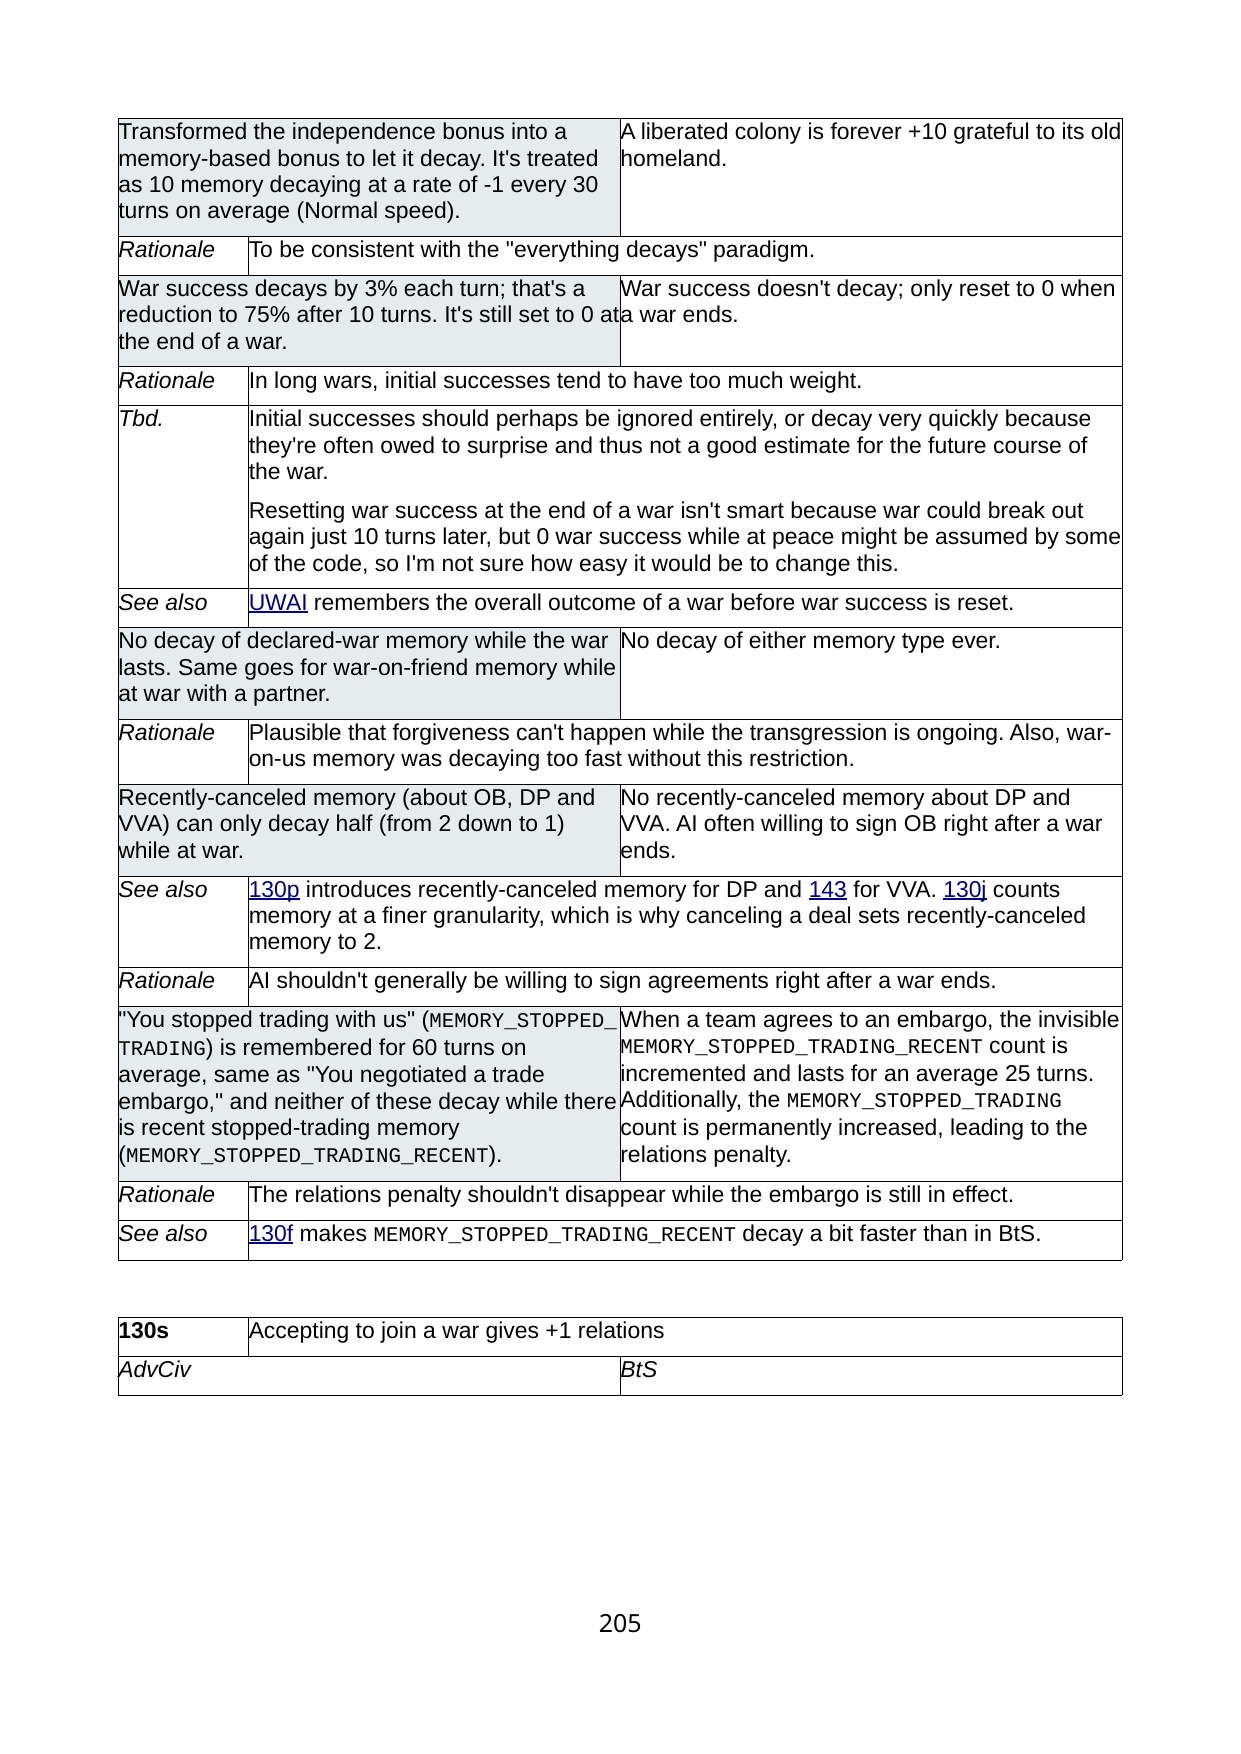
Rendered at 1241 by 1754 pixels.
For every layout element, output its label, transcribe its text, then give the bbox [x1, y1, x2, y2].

table_cell See also [119, 1221, 248, 1260]
table_cell 130p introduces recently-canceled memory for DP and 143 for VVA. 130j counts memory at a finer granularity, which is why canceling a deal sets recently-canceled memory to 2. [249, 877, 1122, 967]
table_cell Plausible that forgiveness can't happen while the transgression is ongoing. Also, war-on-us memory was decaying too fast without this restriction. [249, 720, 1122, 784]
table_cell A liberated colony is forever +10 grateful to its old homeland. [621, 119, 1122, 236]
table_cell Initial successes should perhaps be ignored entirely, or decay very quickly because they're often owed to surprise and thus not a good estimate for the future course of the war. Resetting war success at the end of a war isn't smart because war could break out again just 10 turns later, but 0 war success while at peace might be assumed by some of the code, so I'm not sure how easy it would be to change this. [249, 406, 1122, 588]
table_cell 130f makes MEMORY_STOPPED_TRADING_RECENT decay a bit faster than in BtS. [249, 1221, 1122, 1260]
table_cell Rationale [119, 367, 248, 405]
table_cell In long wars, initial successes tend to have too much weight. [249, 367, 1122, 405]
table_cell War success doesn't decay; only reset to 0 when a war ends. [621, 276, 1122, 366]
table_cell No recently-canceled memory about DP and VVA. AI often willing to sign OB right after a war ends. [621, 785, 1122, 876]
table_cell Rationale [119, 720, 248, 784]
table_cell The relations penalty shouldn't disappear while the embargo is still in effect. [249, 1182, 1122, 1219]
table_cell AI shouldn't generally be willing to sign agreements right after a war ends. [249, 968, 1122, 1006]
table_cell To be consistent with the "everything decays" paradigm. [249, 237, 1122, 275]
table_cell Rationale [119, 237, 248, 275]
table_cell Recently-canceled memory (about OB, DP and VVA) can only decay half (from 2 down to 1) while at war. [119, 785, 620, 876]
table_cell No decay of declared-war memory while the war lasts. Same goes for war-on-friend memory while at war with a partner. [119, 628, 620, 719]
table_header Accepting to join a war gives +1 relations [249, 1318, 1122, 1356]
table_cell "You stopped trading with us" (MEMORY_STOPPED_ TRADING) is remembered for 60 turns on average, same as "You negotiated a trade embargo," and neither of these decay while there is recent stopped-trading memory (MEMORY_STOPPED_TRADING_RECENT). [119, 1007, 620, 1181]
table_cell See also [119, 877, 248, 967]
table_header 130s [119, 1318, 248, 1356]
table_cell When a team agrees to an embargo, the invisible MEMORY_STOPPED_TRADING_RECENT count is incremented and lasts for an average 25 turns. Additionally, the MEMORY_STOPPED_TRADING count is permanently increased, leading to the relations penalty. [621, 1007, 1122, 1181]
table_cell BtS [621, 1357, 1122, 1395]
table_cell See also [119, 589, 248, 627]
table_cell Rationale [119, 1182, 248, 1219]
table_cell War success decays by 3% each turn; that's a reduction to 75% after 10 turns. It's still set to 0 at the end of a war. [119, 276, 620, 366]
table_cell Transformed the independence bonus into a memory-based bonus to let it decay. It's treated as 10 memory decaying at a rate of -1 every 30 turns on average (Normal speed). [119, 119, 620, 236]
table_cell Rationale [119, 968, 248, 1006]
table_cell UWAI remembers the overall outcome of a war before war success is reset. [249, 589, 1122, 627]
table_cell AdvCiv [119, 1357, 620, 1395]
table_cell Tbd. [119, 406, 248, 588]
table_cell No decay of either memory type ever. [621, 628, 1122, 719]
